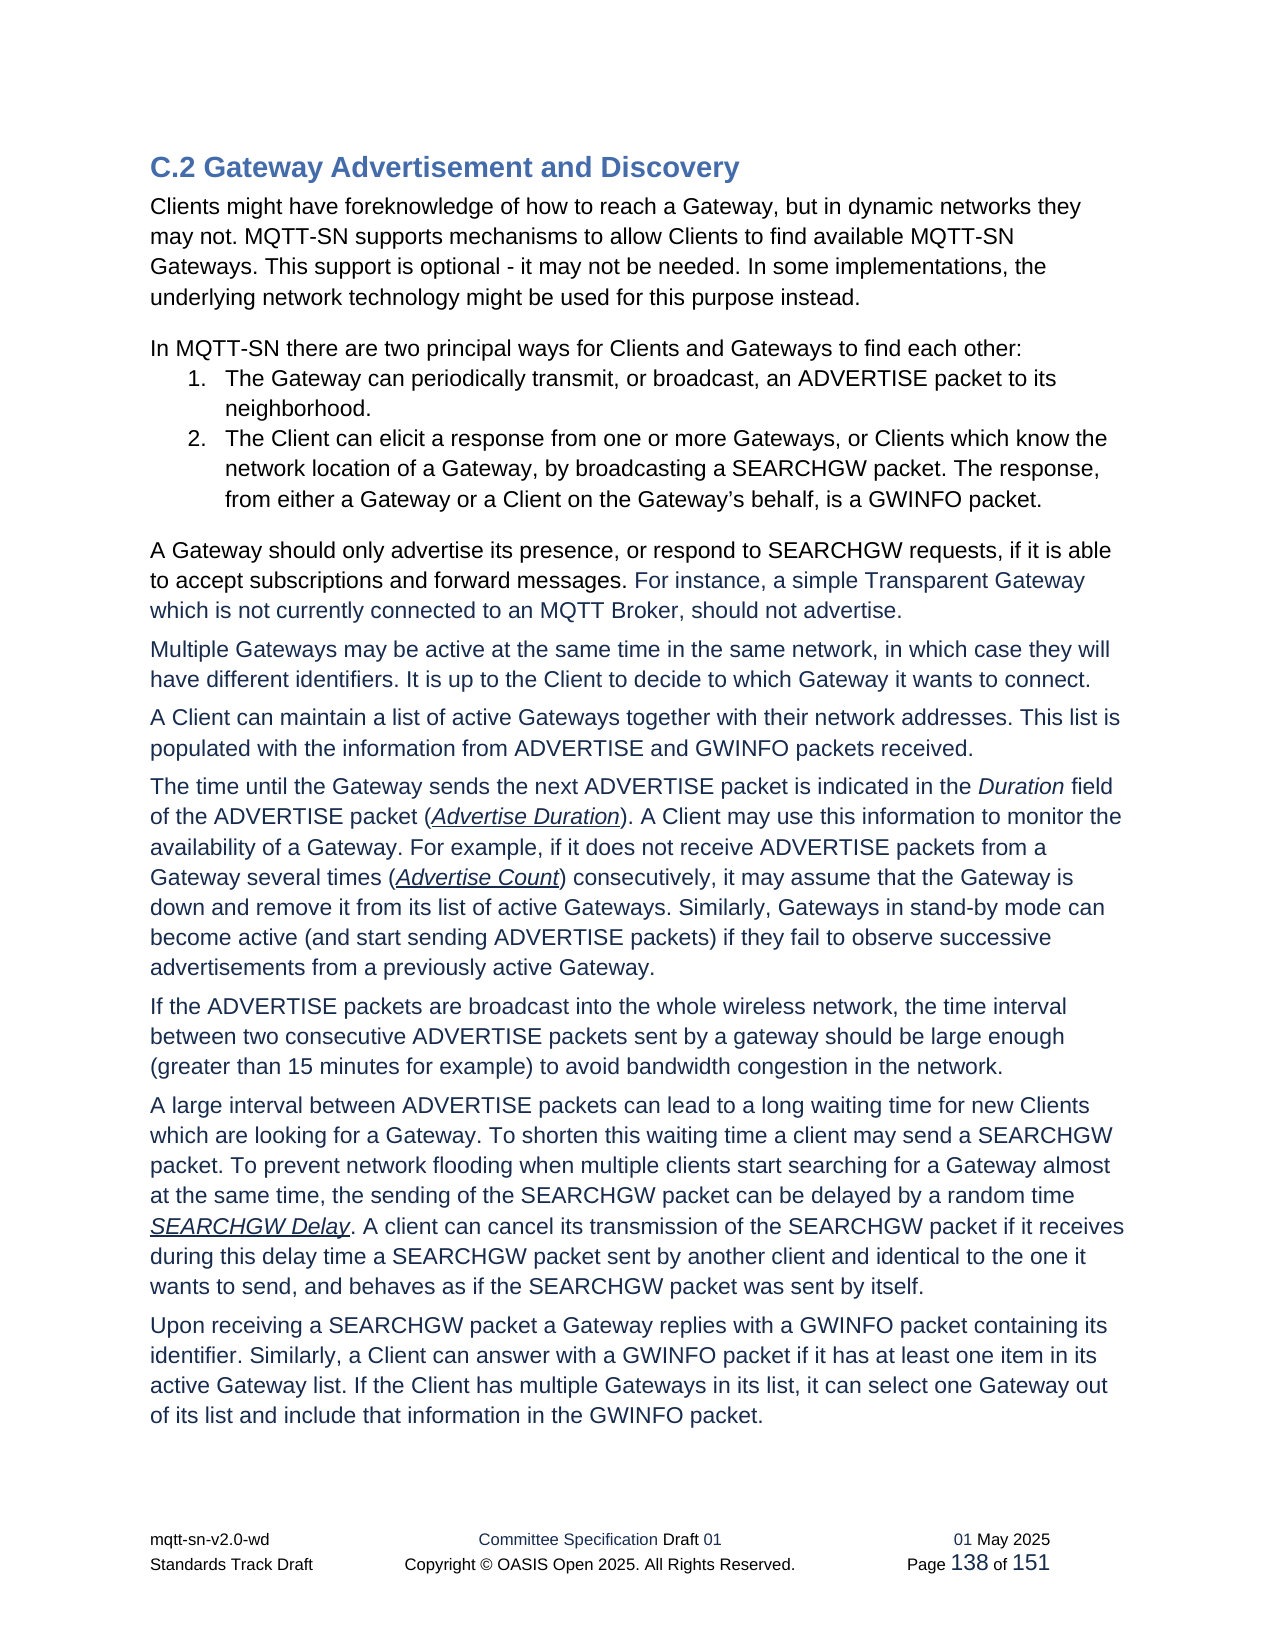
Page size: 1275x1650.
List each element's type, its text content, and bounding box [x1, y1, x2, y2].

text Multiple Gateways may be active at the same time in the same network, in which case they will have different identifiers. It is up to the Client to decide to which Gateway it wants to connect. [150, 636, 1124, 692]
text In MQTT-SN there are two principal ways for Clients and Gateways to find each other: [150, 334, 1125, 361]
list The Client can elicit a response from one or more Gateways, or Clients which know the network location of a Gateway, by broadcasting a SEARCHGW packet. The response, from either a Gateway or a Client on the Gateway’s behalf, is a GWINFO packet. [187, 425, 1125, 512]
text A large interval between ADVERTISE packets can lead to a long waiting time for new Clients which are looking for a Gateway. To shorten this waiting time a client may send a SEARCHGW packet. To prevent network flooding when multiple clients start searching for a Gateway almost at the same time, the sending of the SEARCHGW packet can be delayed by a random time SEARCHGW Delay. A client can cancel its transmission of the SEARCHGW packet if it receives during this delay time a SEARCHGW packet sent by another client and identical to the one it wants to send, and behaves as if the SEARCHGW packet was sent by itself. [150, 1092, 1124, 1299]
text A Gateway should only advertise its presence, or respond to SEARCHGW requests, if it is able to accept subscriptions and forward messages. For instance, a simple Transparent Gateway which is not currently connected to an MQTT Broker, should not advertise. [150, 537, 1125, 623]
text A Client can maintain a list of active Gateways together with their network addresses. This list is populated with the information from ADVERTISE and GWINFO packets received. [150, 704, 1124, 761]
text The time until the Gateway sends the next ADVERTISE packet is indicated in the Duration field of the ADVERTISE packet (Advertise Duration). A Client may use this information to monitor the availability of a Gateway. For example, if it does not receive ADVERTISE packets from a Gateway several times (Advertise Count) consecutively, it may assume that the Gateway is down and remove it from its list of active Gateways. Similarly, Gateways in stand-by mode can become active (and start sending ADVERTISE packets) if they fail to observe successive advertisements from a previously active Gateway. [150, 773, 1124, 981]
subtitle C.2 Gateway Advertisement and Discovery [150, 150, 1124, 183]
text Clients might have foreknowledge of how to reach a Gateway, but in dynamic networks they may not. MQTT-SN supports mechanisms to allow Clients to find available MQTT-SN Gateways. This support is optional - it may not be needed. In some implementations, the underlying network technology might be used for this purpose instead. [150, 193, 1125, 310]
text Upon receiving a SEARCHGW packet a Gateway replies with a GWINFO packet containing its identifier. Similarly, a Client can answer with a GWINFO packet if it has at least one item in its active Gateway list. If the Client has multiple Gateways in its list, it can select one Gateway out of its list and include that information in the GWINFO packet. [150, 1312, 1124, 1428]
list The Gateway can periodically transmit, or broadcast, an ADVERTISE packet to its neighborhood. [187, 365, 1125, 421]
text If the ADVERTISE packets are broadcast into the whole wireless network, the time interval between two consecutive ADVERTISE packets sent by a gateway should be large enough (greater than 15 minutes for example) to avoid bandwidth congestion in the network. [150, 993, 1124, 1079]
